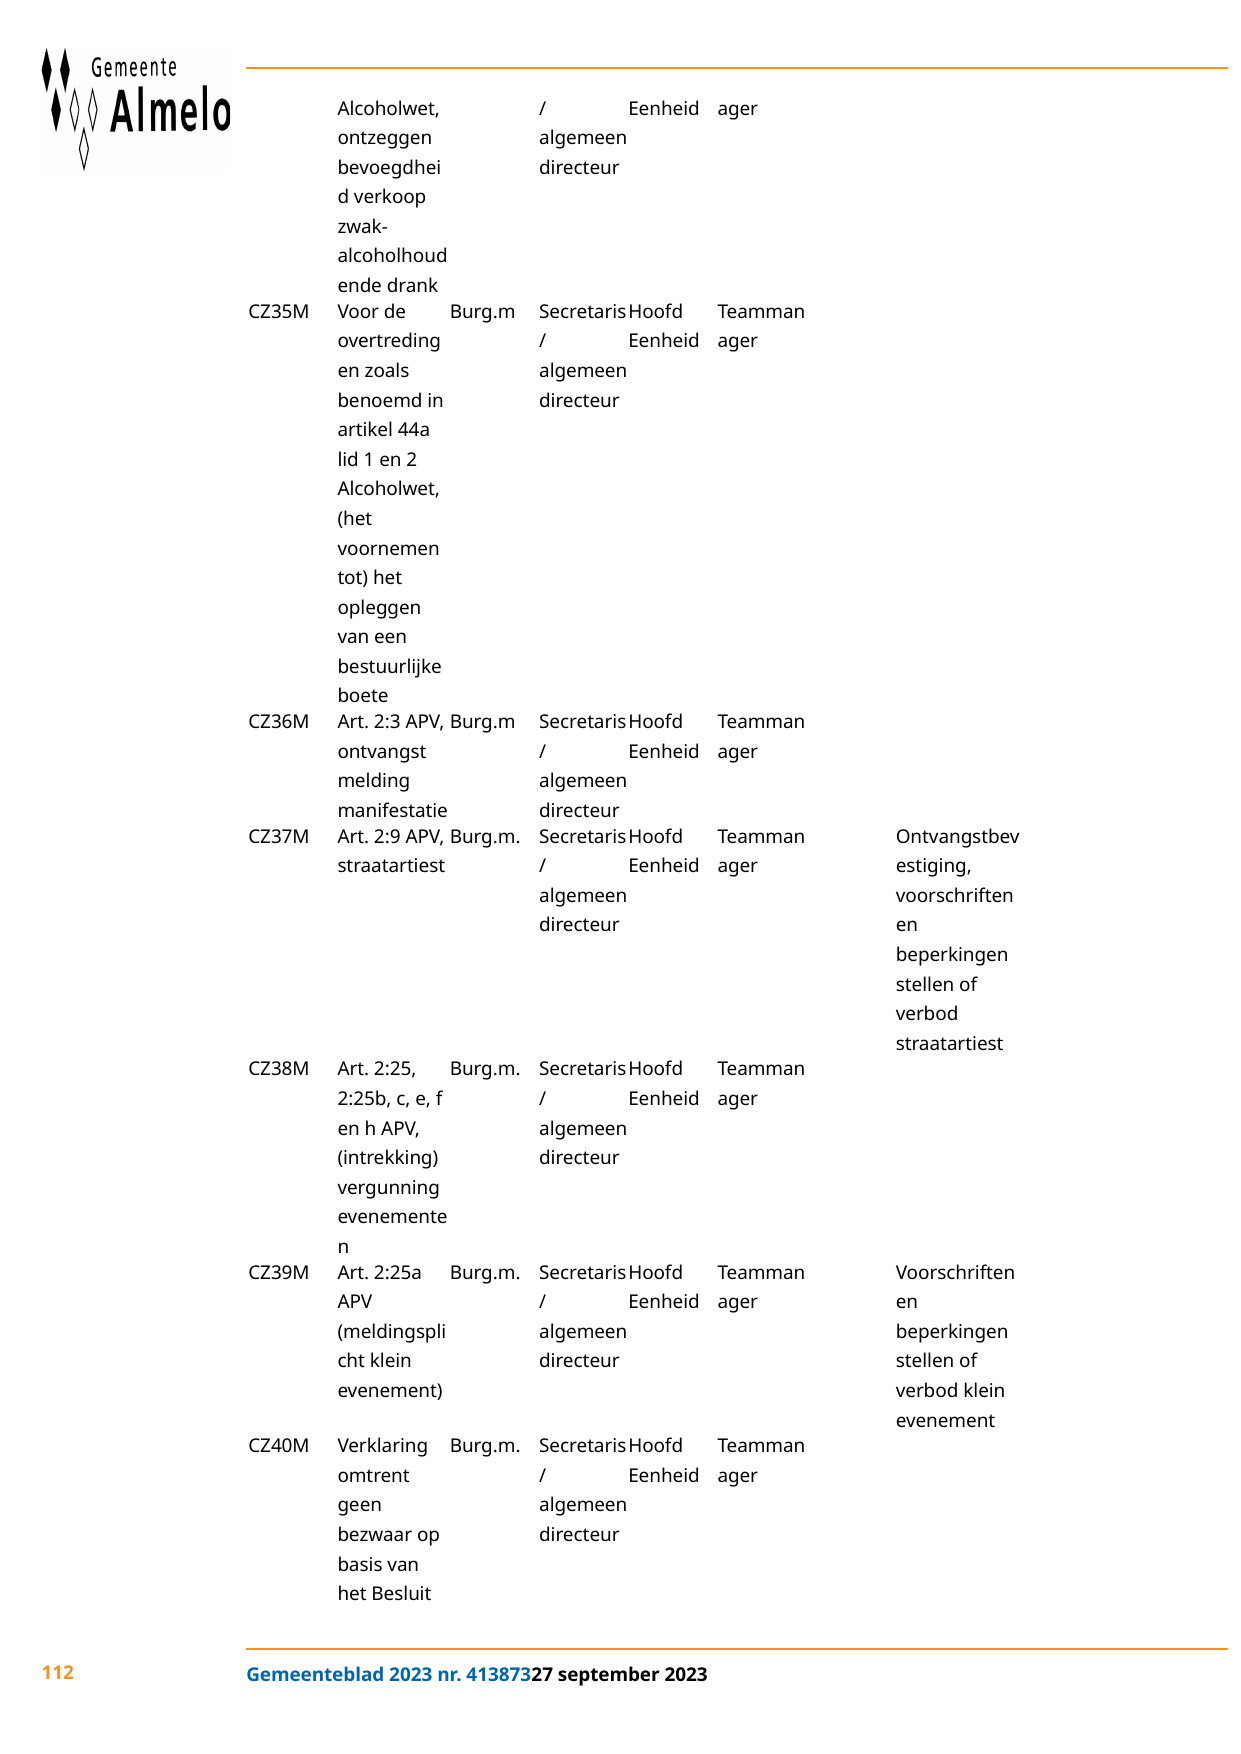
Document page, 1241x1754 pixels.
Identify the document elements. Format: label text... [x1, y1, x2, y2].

table_cell Burg.m [450, 708, 539, 823]
table_cell Burg.m. [450, 823, 539, 1056]
table_cell Secretaris/algemeen directeur [539, 298, 628, 708]
table_cell CZ37M [248, 823, 337, 1056]
table_cell Art. 2:25a APV (meldingsplicht klein evenement) [337, 1259, 449, 1432]
table_cell Voor de overtredingen zoals benoemd in artikel 44a lid 1 en 2 Alcoholwet, (het voornemen tot) het opleggen van een bestuurlijke boete [337, 298, 449, 708]
table_cell Art. 2:9 APV, straatartiest [337, 823, 449, 1056]
table_cell [896, 298, 1024, 708]
table_cell Secretaris/algemeen directeur [539, 1433, 628, 1606]
table_cell [806, 1433, 896, 1606]
table_cell CZ40M [248, 1433, 337, 1606]
table_cell Alcoholwet, ontzeggen bevoegdheid verkoop zwak-alcoholhoudende drank [337, 95, 449, 298]
table_cell [806, 95, 896, 298]
table_cell [896, 708, 1024, 823]
table_cell Secretaris/algemeen directeur [539, 823, 628, 1056]
table_cell Hoofd Eenheid [628, 823, 717, 1056]
table_cell Secretaris/algemeen directeur [539, 708, 628, 823]
table_cell Teammanager [717, 1056, 806, 1259]
table_cell Teammanager [717, 708, 806, 823]
table_cell Art. 2:25, 2:25b, c, e, f en h APV, (intrekking) vergunning evenementen [337, 1056, 449, 1259]
table_cell Burg.m. [450, 1056, 539, 1259]
table_cell Verklaring omtrent geen bezwaar op basis van het Besluit [337, 1433, 449, 1606]
table_cell /algemeen directeur [539, 95, 628, 298]
table_cell [896, 1056, 1024, 1259]
table_cell [806, 823, 896, 1056]
table_cell [806, 1259, 896, 1432]
table_cell CZ36M [248, 708, 337, 823]
table_cell [806, 298, 896, 708]
table_cell CZ38M [248, 1056, 337, 1259]
table_cell Burg.m. [450, 1259, 539, 1432]
picture [41, 47, 231, 172]
table_cell Burg.m. [450, 1433, 539, 1606]
table_cell Teammanager [717, 298, 806, 708]
table_cell [248, 95, 337, 298]
table_cell [806, 708, 896, 823]
table_cell Secretaris/algemeen directeur [539, 1259, 628, 1432]
table_cell Hoofd Eenheid [628, 1433, 717, 1606]
table_cell Ontvangstbevestiging, voorschriften en beperkingen stellen of verbod straatartiest [896, 823, 1024, 1056]
table_cell [896, 1433, 1024, 1606]
table_cell Hoofd Eenheid [628, 708, 717, 823]
table_cell [806, 1056, 896, 1259]
table_cell CZ39M [248, 1259, 337, 1432]
table_cell Burg.m [450, 298, 539, 708]
table_cell Hoofd Eenheid [628, 1056, 717, 1259]
table_cell Art. 2:3 APV, ontvangst melding manifestatie [337, 708, 449, 823]
table_cell ager [717, 95, 806, 298]
table_cell Teammanager [717, 823, 806, 1056]
table_cell Hoofd Eenheid [628, 298, 717, 708]
table_cell [450, 95, 539, 298]
table_cell Secretaris/algemeen directeur [539, 1056, 628, 1259]
table_cell Teammanager [717, 1259, 806, 1432]
table_cell Eenheid [628, 95, 717, 298]
table_cell [896, 95, 1024, 298]
table_cell CZ35M [248, 298, 337, 708]
table_cell Voorschriften en beperkingen stellen of verbod klein evenement [896, 1259, 1024, 1432]
table_cell Hoofd Eenheid [628, 1259, 717, 1432]
table_cell Teammanager [717, 1433, 806, 1606]
